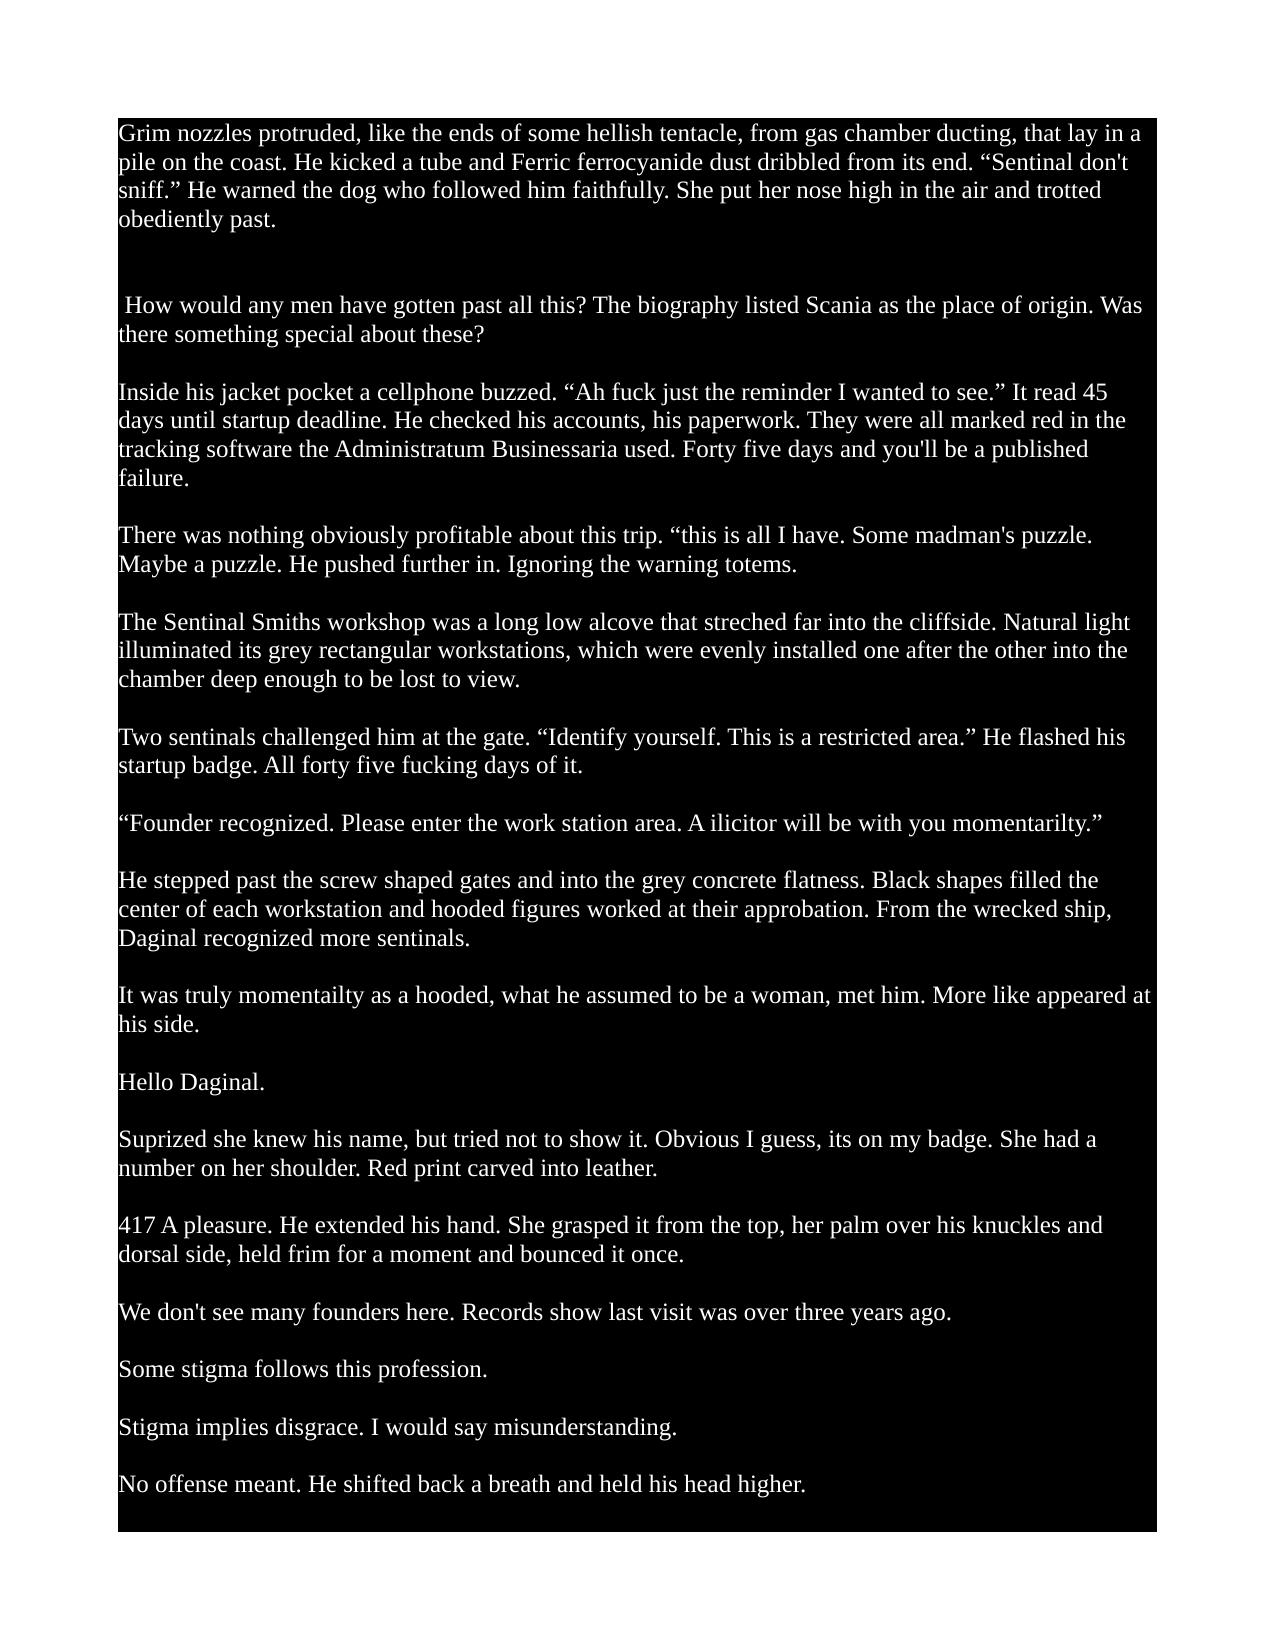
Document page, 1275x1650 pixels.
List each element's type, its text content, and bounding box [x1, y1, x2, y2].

text Grim nozzles protruded, like the ends of some hellish tentacle, from gas chamber ducting, that lay in a pile on the coast. He kicked a tube and Ferric ferrocyanide dust dribbled from its end. “Sentinal don't sniff.” He warned the dog who followed him faithfully. She put her nose high in the air and trotted obediently past. How would any men have gotten past all this? The biography listed Scania as the place of origin. Was there something special about these? Inside his jacket pocket a cellphone buzzed. “Ah fuck just the reminder I wanted to see.” It read 45 days until startup deadline. He checked his accounts, his paperwork. They were all marked red in the tracking software the Administratum Businessaria used. Forty five days and you'll be a published failure. There was nothing obviously profitable about this trip. “this is all I have. Some madman's puzzle. Maybe a puzzle. He pushed further in. Ignoring the warning totems. The Sentinal Smiths workshop was a long low alcove that streched far into the cliffside. Natural light illuminated its grey rectangular workstations, which were evenly installed one after the other into the chamber deep enough to be lost to view. [118, 118, 1157, 693]
text “Founder recognized. Please enter the work station area. A ilicitor will be with you momentarilty.” [118, 808, 1157, 837]
text Hello Daginal. [118, 1067, 1157, 1096]
text No offense meant. He shifted back a breath and held his head higher. [118, 1469, 1157, 1498]
text Suprized she knew his name, but tried not to show it. Obvious I guess, its on my badge. She had a number on her shoulder. Red print carved into leather. [118, 1124, 1157, 1182]
text Some stigma follows this profession. [118, 1354, 1157, 1383]
text Two sentinals challenged him at the gate. “Identify yourself. This is a restricted area.” He flashed his startup badge. All forty five fucking days of it. [118, 722, 1157, 779]
text He stepped past the screw shaped gates and into the grey concrete flatness. Black shapes filled the center of each workstation and hooded figures worked at their approbation. From the wrecked ship, Daginal recognized more sentinals. It was truly momentailty as a hooded, what he assumed to be a woman, met him. More like appeared at his side. [118, 866, 1157, 1038]
text Stigma implies disgrace. I would say misunderstanding. [118, 1412, 1157, 1441]
text 417 A pleasure. He extended his hand. She grasped it from the top, her palm over his knuckles and dorsal side, held frim for a moment and bounced it once. We don't see many founders here. Records show last visit was over three years ago. [118, 1211, 1157, 1326]
